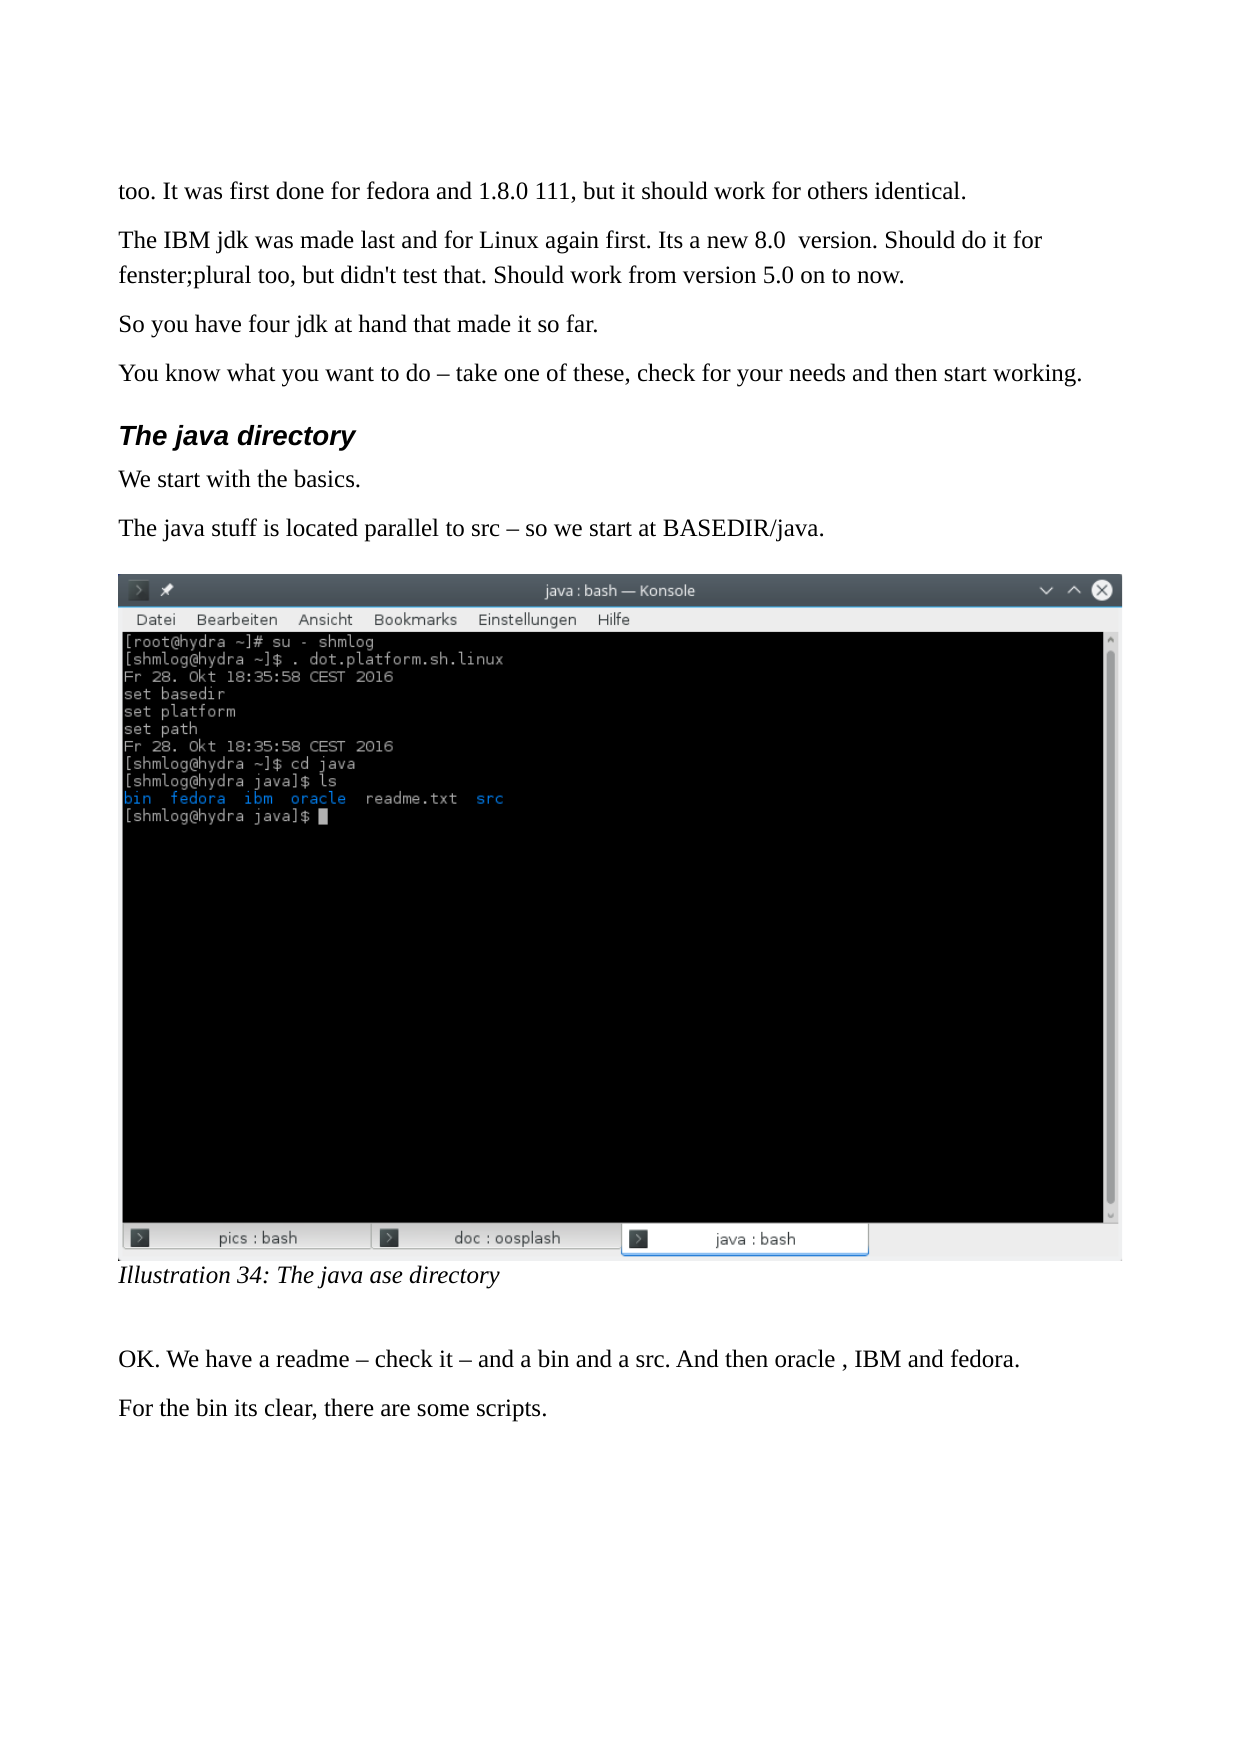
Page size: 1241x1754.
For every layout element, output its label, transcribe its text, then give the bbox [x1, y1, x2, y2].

text too. It was first done for fedora and 1.8.0 111, but it should work for others identical. [118, 176, 1122, 205]
text For the bin its clear, there are some scripts. [118, 1393, 1122, 1421]
text Illustration 34: The java ase directory [118, 1261, 1122, 1289]
text OK. We have a readme – check it – and a bin and a src. And then oracle , IBM and fedora. [118, 1344, 1122, 1372]
text The java stuff is located parallel to src – so we start at BASEDIR/java. [118, 513, 1122, 542]
subtitle The java directory [118, 419, 1122, 451]
text You know what you want to do – take one of these, check for your needs and then start working. [118, 358, 1122, 387]
text We start with the basics. [118, 464, 1122, 493]
text So you have four jdk at hand that made it so far. [118, 309, 1122, 338]
text The IBM jdk was made last and for Linux again first. Its a new 8.0 version. Should do it for fenster;plural too, but didn't test that. Should work from version 5.0 on to now. [118, 225, 1122, 289]
picture [118, 574, 1123, 1261]
